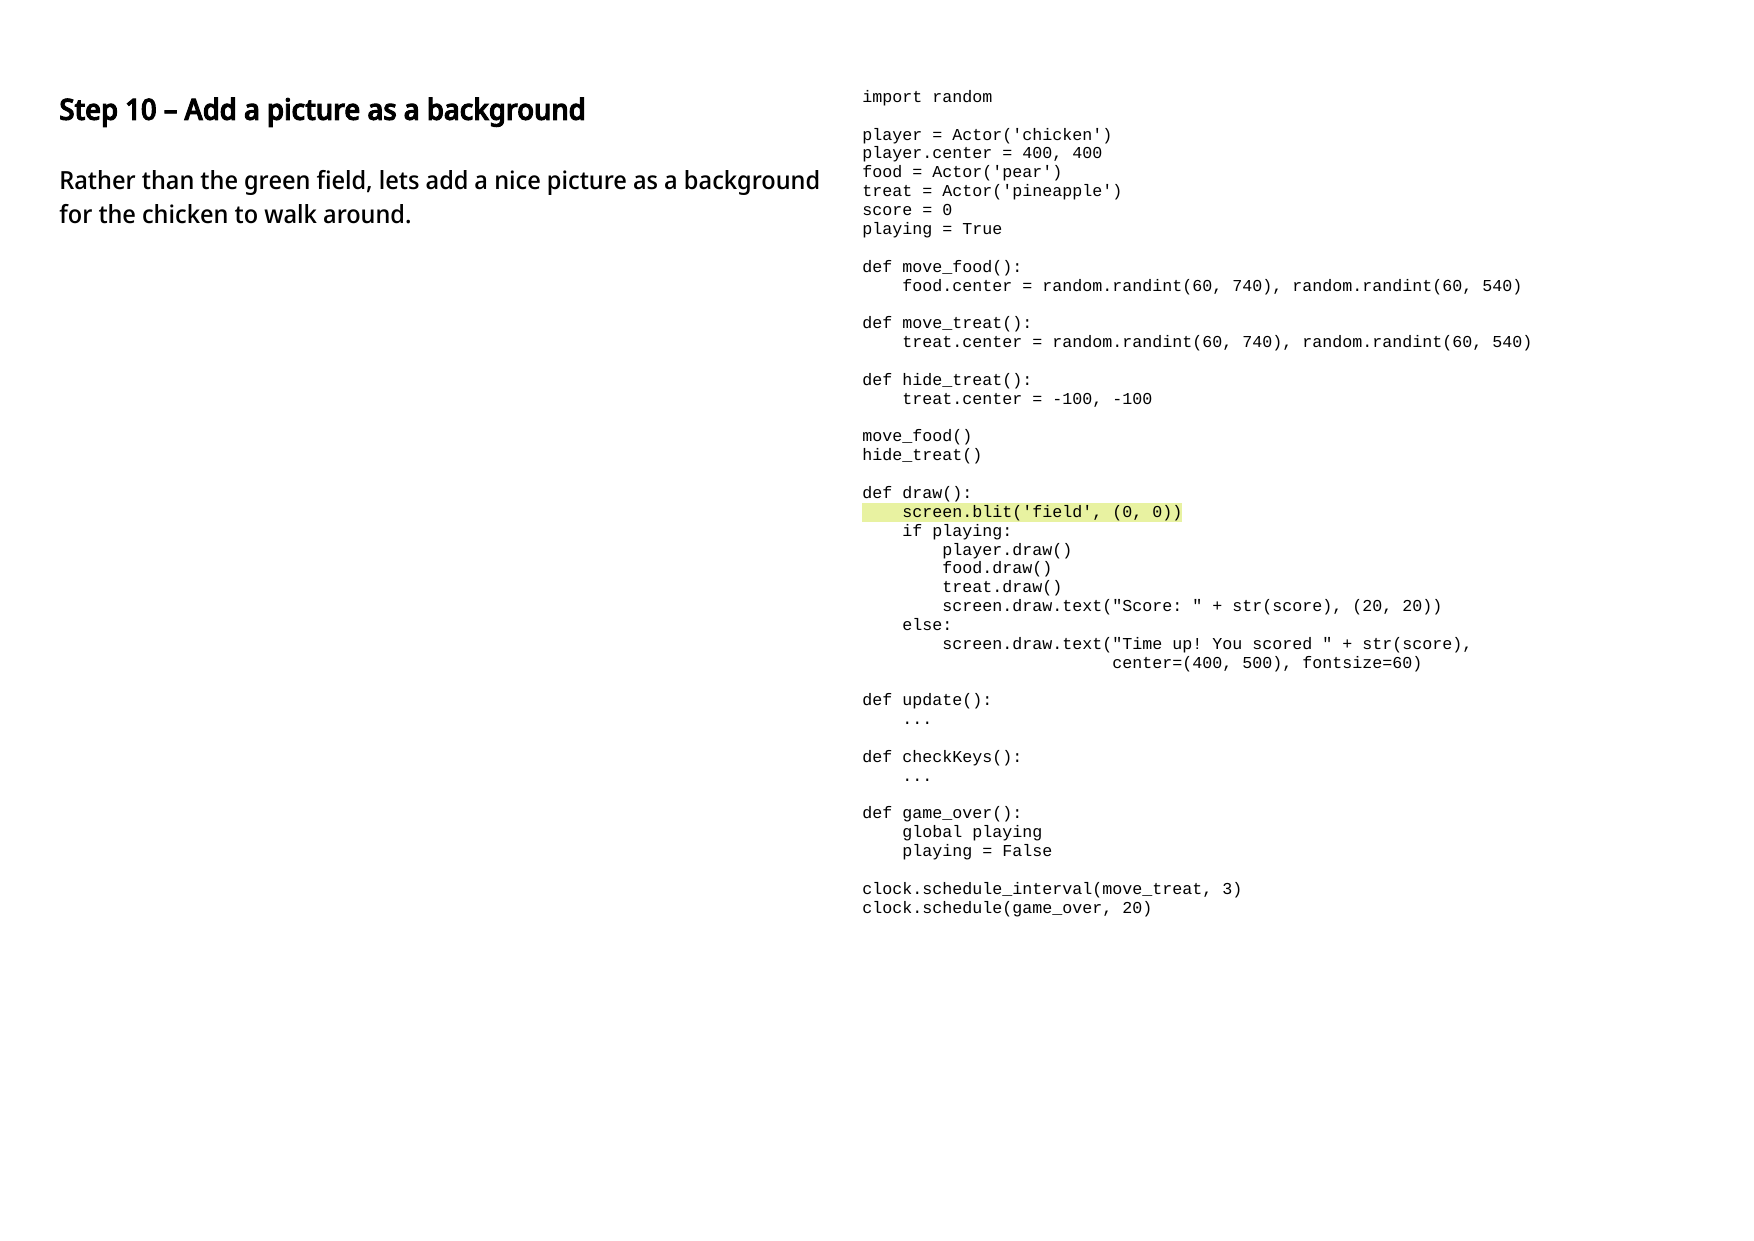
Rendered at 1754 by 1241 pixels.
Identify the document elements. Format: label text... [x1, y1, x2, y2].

text score = 0 [862, 202, 1636, 221]
text import random [862, 88, 1636, 107]
text screen.draw.text("Score: " + str(score), (20, 20)) [862, 598, 1636, 616]
text player.draw() [862, 541, 1636, 560]
text global playing [862, 824, 1636, 843]
text hide_treat() [862, 447, 1636, 466]
text def draw(): [862, 484, 1636, 503]
text food = Actor('pear') [862, 164, 1636, 183]
text screen.draw.text("Time up! You scored " + str(score), [862, 635, 1636, 654]
text Rather than the green field, lets add a nice picture as a background for the chicken to walk around. [59, 162, 833, 230]
text screen.blit('field', (0, 0)) [862, 503, 1636, 522]
text playing = False [862, 843, 1636, 862]
text clock.schedule_interval(move_treat, 3) [862, 880, 1636, 899]
text def hide_treat(): [862, 371, 1636, 390]
text food.center = random.randint(60, 740), random.randint(60, 540) [862, 277, 1636, 296]
text def update(): [862, 692, 1636, 711]
text ... [862, 767, 1636, 786]
text treat.center = random.randint(60, 740), random.randint(60, 540) [862, 334, 1636, 352]
text center=(400, 500), fontsize=60) [862, 654, 1636, 673]
text food.draw() [862, 560, 1636, 579]
text treat = Actor('pineapple') [862, 183, 1636, 202]
text def game_over(): [862, 805, 1636, 824]
text move_food() [862, 428, 1636, 447]
text def move_treat(): [862, 315, 1636, 334]
text def checkKeys(): [862, 748, 1636, 767]
text treat.draw() [862, 579, 1636, 598]
text clock.schedule(game_over, 20) [862, 899, 1636, 918]
text if playing: [862, 522, 1636, 541]
text player = Actor('chicken') [862, 126, 1636, 145]
text ... [862, 711, 1636, 729]
text def move_food(): [862, 258, 1636, 277]
text playing = True [862, 221, 1636, 239]
text player.center = 400, 400 [862, 145, 1636, 164]
text treat.center = -100, -100 [862, 390, 1636, 409]
text Step 10 – Add a picture as a background [59, 88, 833, 128]
text else: [862, 616, 1636, 635]
